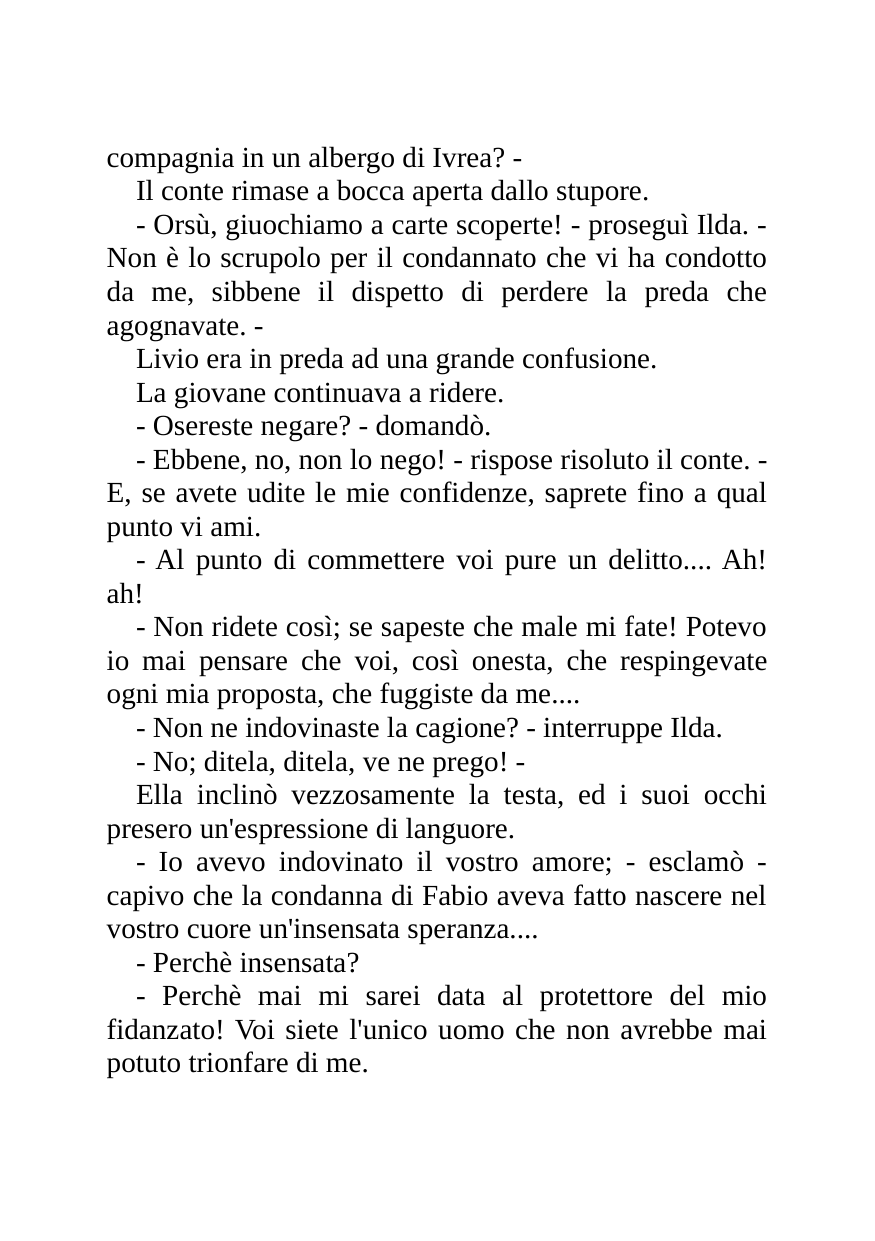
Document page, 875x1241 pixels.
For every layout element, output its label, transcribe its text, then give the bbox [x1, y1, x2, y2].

text Il conte rimase a bocca aperta dallo stupore. [106, 173, 768, 207]
text compagnia in un albergo di Ivrea? - [106, 140, 768, 173]
text - Osereste negare? - domandò. [106, 408, 768, 442]
text - No; ditela, ditela, ve ne prego! - [106, 744, 768, 777]
text - Ebbene, no, non lo nego! - rispose risoluto il conte. - E, se avete udite le mie confidenze, saprete fino a qual punto vi ami. [106, 442, 768, 542]
text Ella inclinò vezzosamente la testa, ed i suoi occhi presero un'espressione di languore. [106, 777, 768, 844]
text - Al punto di commettere voi pure un delitto.... Ah! ah! [106, 542, 768, 609]
text - Orsù, giuochiamo a carte scoperte! - proseguì Ilda. - Non è lo scrupolo per il condannato che vi ha condotto da me, sibbene il dispetto di perdere la preda che agognavate. - [106, 207, 768, 341]
text - Perchè insensata? [106, 945, 768, 978]
text - Non ridete così; se sapeste che male mi fate! Potevo io mai pensare che voi, così onesta, che respingevate ogni mia proposta, che fuggiste da me.... [106, 609, 768, 710]
text - Non ne indovinaste la cagione? - interruppe Ilda. [106, 710, 768, 744]
text La giovane continuava a ridere. [106, 375, 768, 408]
text - Io avevo indovinato il vostro amore; - esclamò - capivo che la condanna di Fabio aveva fatto nascere nel vostro cuore un'insensata speranza.... [106, 844, 768, 945]
text - Perchè mai mi sarei data al protettore del mio fidanzato! Voi siete l'unico uomo che non avrebbe mai potuto trionfare di me. [106, 978, 768, 1079]
text Livio era in preda ad una grande confusione. [106, 341, 768, 375]
